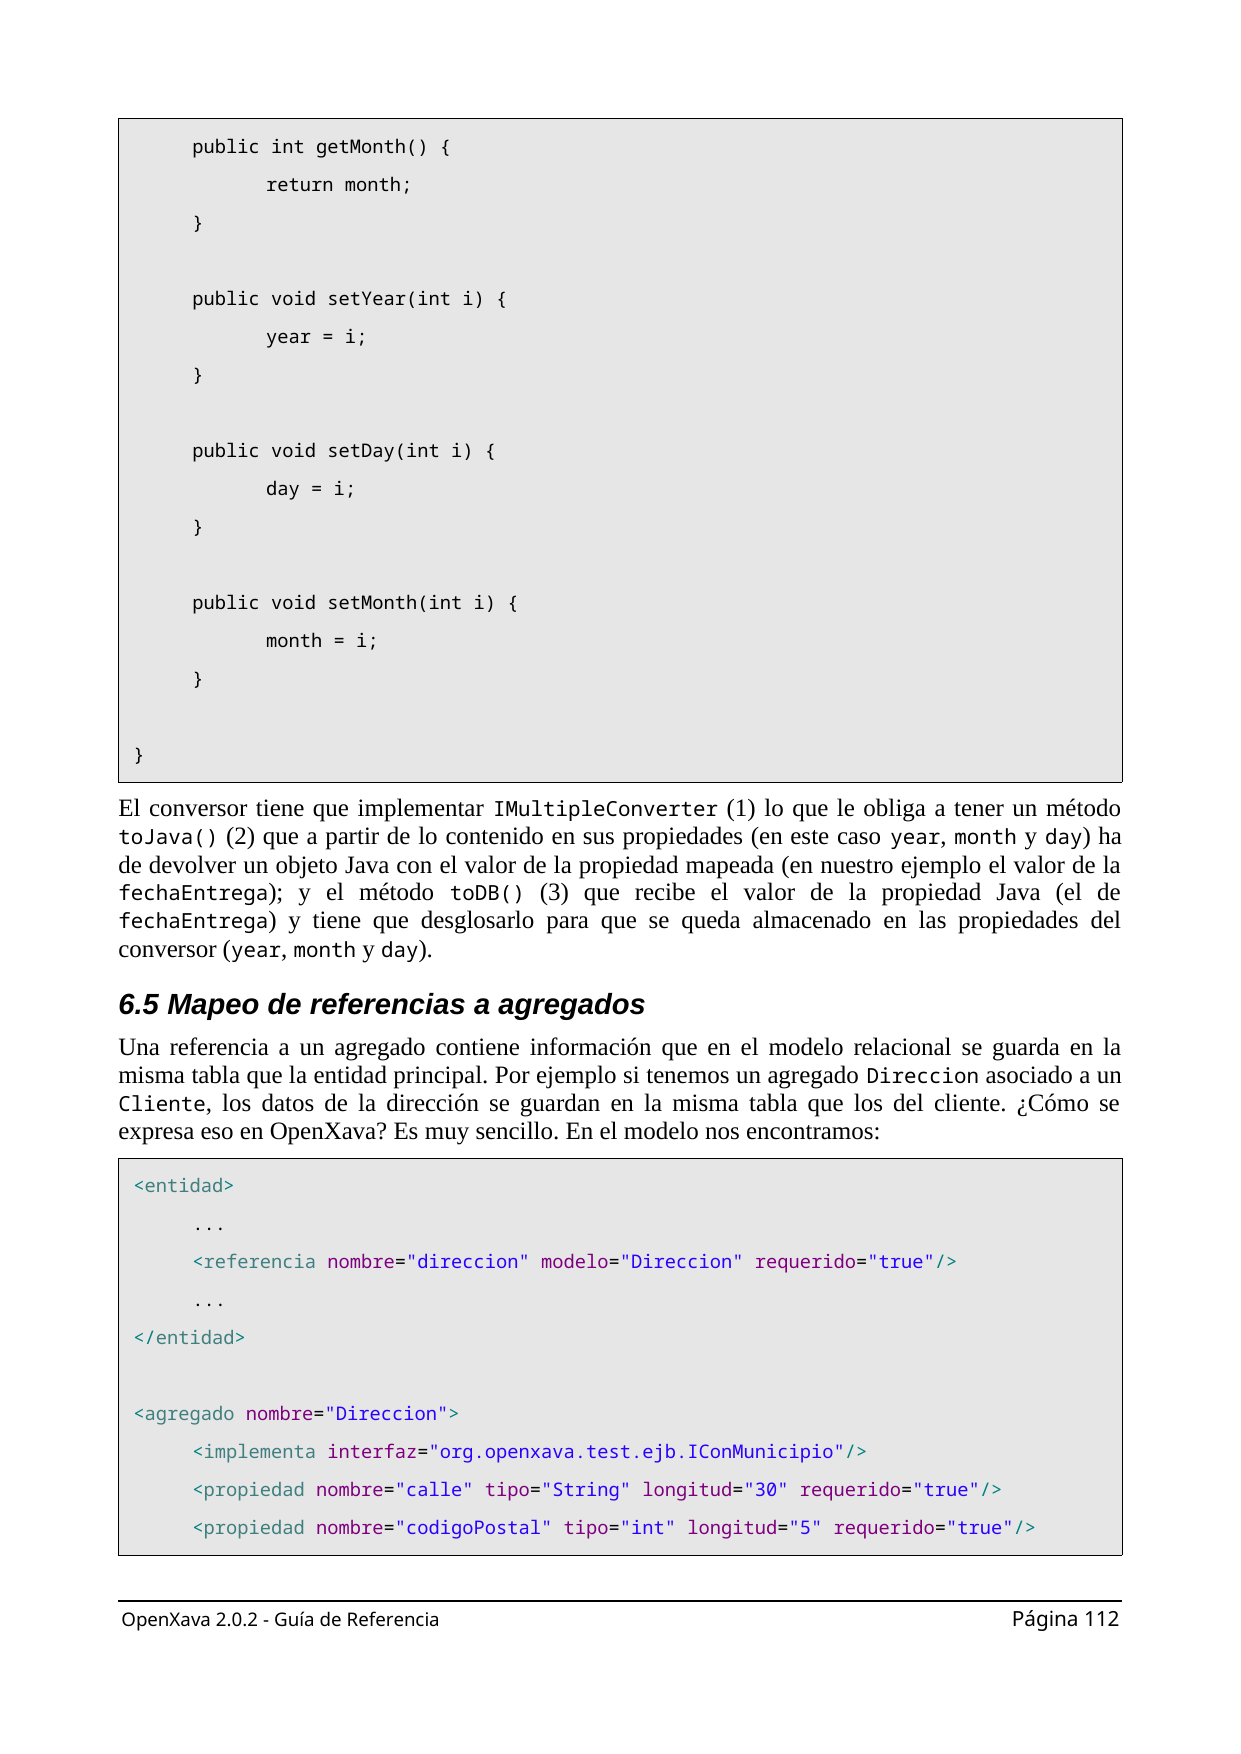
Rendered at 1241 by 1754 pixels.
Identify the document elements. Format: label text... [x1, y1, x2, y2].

text El conversor tiene que implementar IMultipleConverter (1) lo que le obliga a tener un método toJava() (2) que a partir de lo contenido en sus propiedades (en este caso year, month y day) ha de devolver un objeto Java con el valor de la propiedad mapeada (en nuestro ejemplo el valor de la fechaEntrega); y el método toDB() (3) que recibe el valor de la propiedad Java (el de fechaEntrega) y tiene que desglosarlo para que se queda almacenado en las propiedades del conversor (year, month y day). [118, 794, 1122, 963]
text public void setMonth(int i) { [119, 574, 1122, 612]
text } [119, 346, 1122, 384]
text <propiedad nombre="codigoPostal" tipo="int" longitud="5" requerido="true"/> [119, 1500, 1122, 1555]
text <agregado nombre="Direccion"> [119, 1386, 1122, 1424]
text <referencia nombre="direccion" modelo="Direccion" requerido="true"/> [119, 1234, 1122, 1272]
text </entidad> [119, 1310, 1122, 1348]
text } [119, 194, 1122, 232]
text } [119, 726, 1122, 782]
text ... [119, 1272, 1122, 1310]
text ... [119, 1196, 1122, 1234]
text <implementa interfaz="org.openxava.test.ejb.IConMunicipio"/> [119, 1424, 1122, 1462]
text day = i; [119, 460, 1122, 498]
text return month; [119, 156, 1122, 194]
text } [119, 650, 1122, 688]
text public int getMonth() { [119, 119, 1122, 156]
text Una referencia a un agregado contiene información que en el modelo relacional se guarda en la misma tabla que la entidad principal. Por ejemplo si tenemos un agregado Direccion asociado a un Cliente, los datos de la dirección se guardan en la misma tabla que los del cliente. ¿Cómo se expresa eso en OpenXava? Es muy sencillo. En el modelo nos encontramos: [118, 1033, 1122, 1145]
text public void setYear(int i) { [119, 270, 1122, 308]
text <propiedad nombre="calle" tipo="String" longitud="30" requerido="true"/> [119, 1462, 1122, 1500]
text <entidad> [119, 1159, 1122, 1196]
text year = i; [119, 308, 1122, 346]
text public void setDay(int i) { [119, 422, 1122, 460]
text } [119, 498, 1122, 536]
text month = i; [119, 612, 1122, 650]
subtitle Mapeo de referencias a agregados [118, 988, 1122, 1021]
